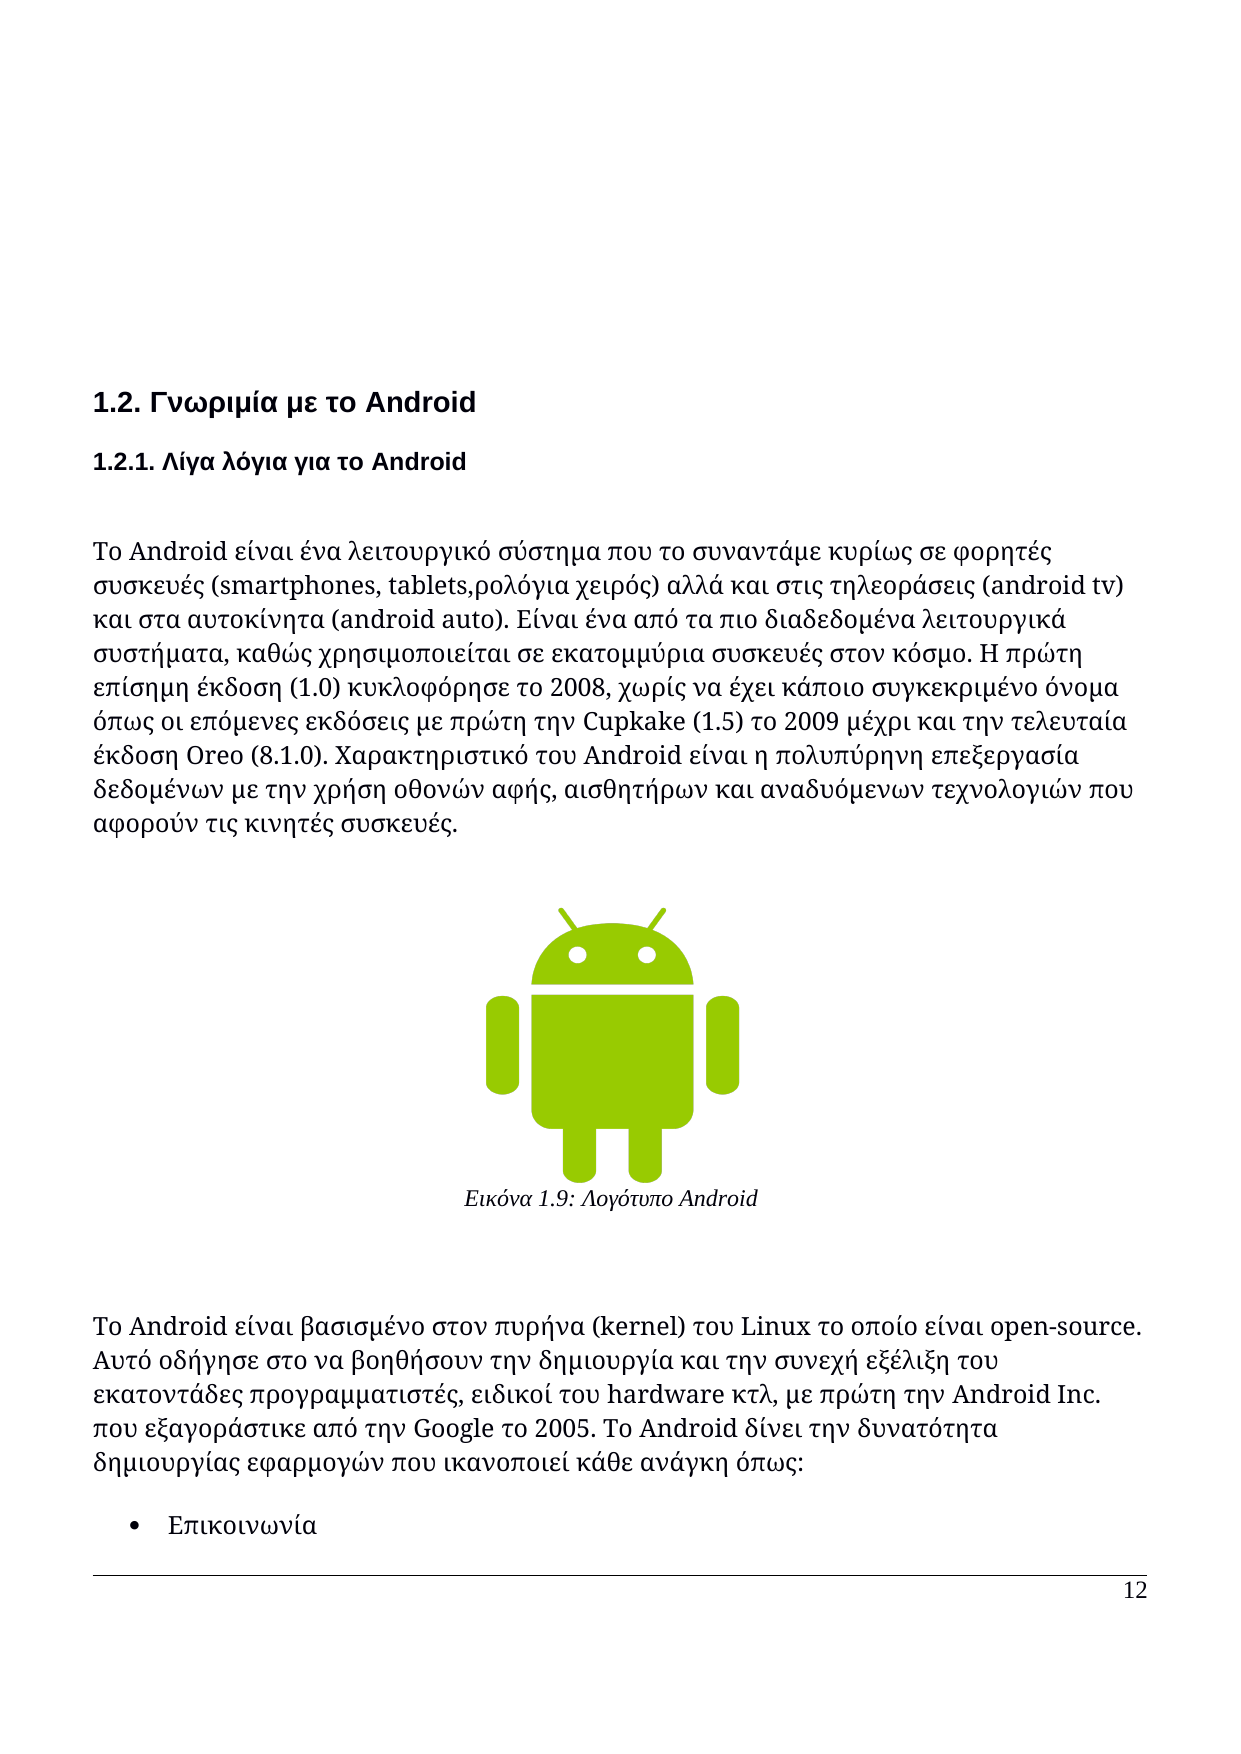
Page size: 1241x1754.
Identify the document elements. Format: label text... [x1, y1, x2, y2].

text Εικόνα 1.9: Λογότυπο Android [460, 1185, 764, 1212]
list Επικοινωνία [130, 1507, 1147, 1541]
picture [460, 904, 764, 1185]
text Το Android είναι βασισμένο στον πυρήνα (kernel) του Linux το οποίο είναι open-source. Αυτό οδήγησε στο να βοηθήσουν την δημιουργία και την συνεχή εξέλιξη του εκατοντάδες προγραμματιστές, ειδικοί του hardware κτλ, με πρώτη την Android Inc. που εξαγοράστικε από την Google το 2005. Το Android δίνει την δυνατότητα δημιουργίας εφαρμογών που ικανοποιεί κάθε ανάγκη όπως: [93, 1308, 1147, 1479]
text 1.2.1. Λίγα λόγια για το Android [93, 447, 1147, 476]
text 1.2. Γνωριμία με το Android [93, 385, 1147, 418]
text Το Android είναι ένα λειτουργικό σύστημα που το συναντάμε κυρίως σε φορητές συσκευές (smartphones, tablets,ρολόγια χειρός) αλλά και στις τηλεοράσεις (android tv) και στα αυτοκίνητα (android auto). Είναι ένα από τα πιο διαδεδομένα λειτουργικά συστήματα, καθώς χρησιμοποιείται σε εκατομμύρια συσκευές στον κόσμο. Η πρώτη επίσημη έκδοση (1.0) κυκλοφόρησε το 2008, χωρίς να έχει κάποιο συγκεκριμένο όνομα όπως οι επόμενες εκδόσεις με πρώτη την Cupkake (1.5) το 2009 μέχρι και την τελευταία έκδοση Oreo (8.1.0). Χαρακτηριστικό του Android είναι η πολυπύρηνη επεξεργασία δεδομένων με την χρήση οθονών αφής, αισθητήρων και αναδυόμενων τεχνολογιών που αφορούν τις κινητές συσκευές. [93, 533, 1147, 840]
